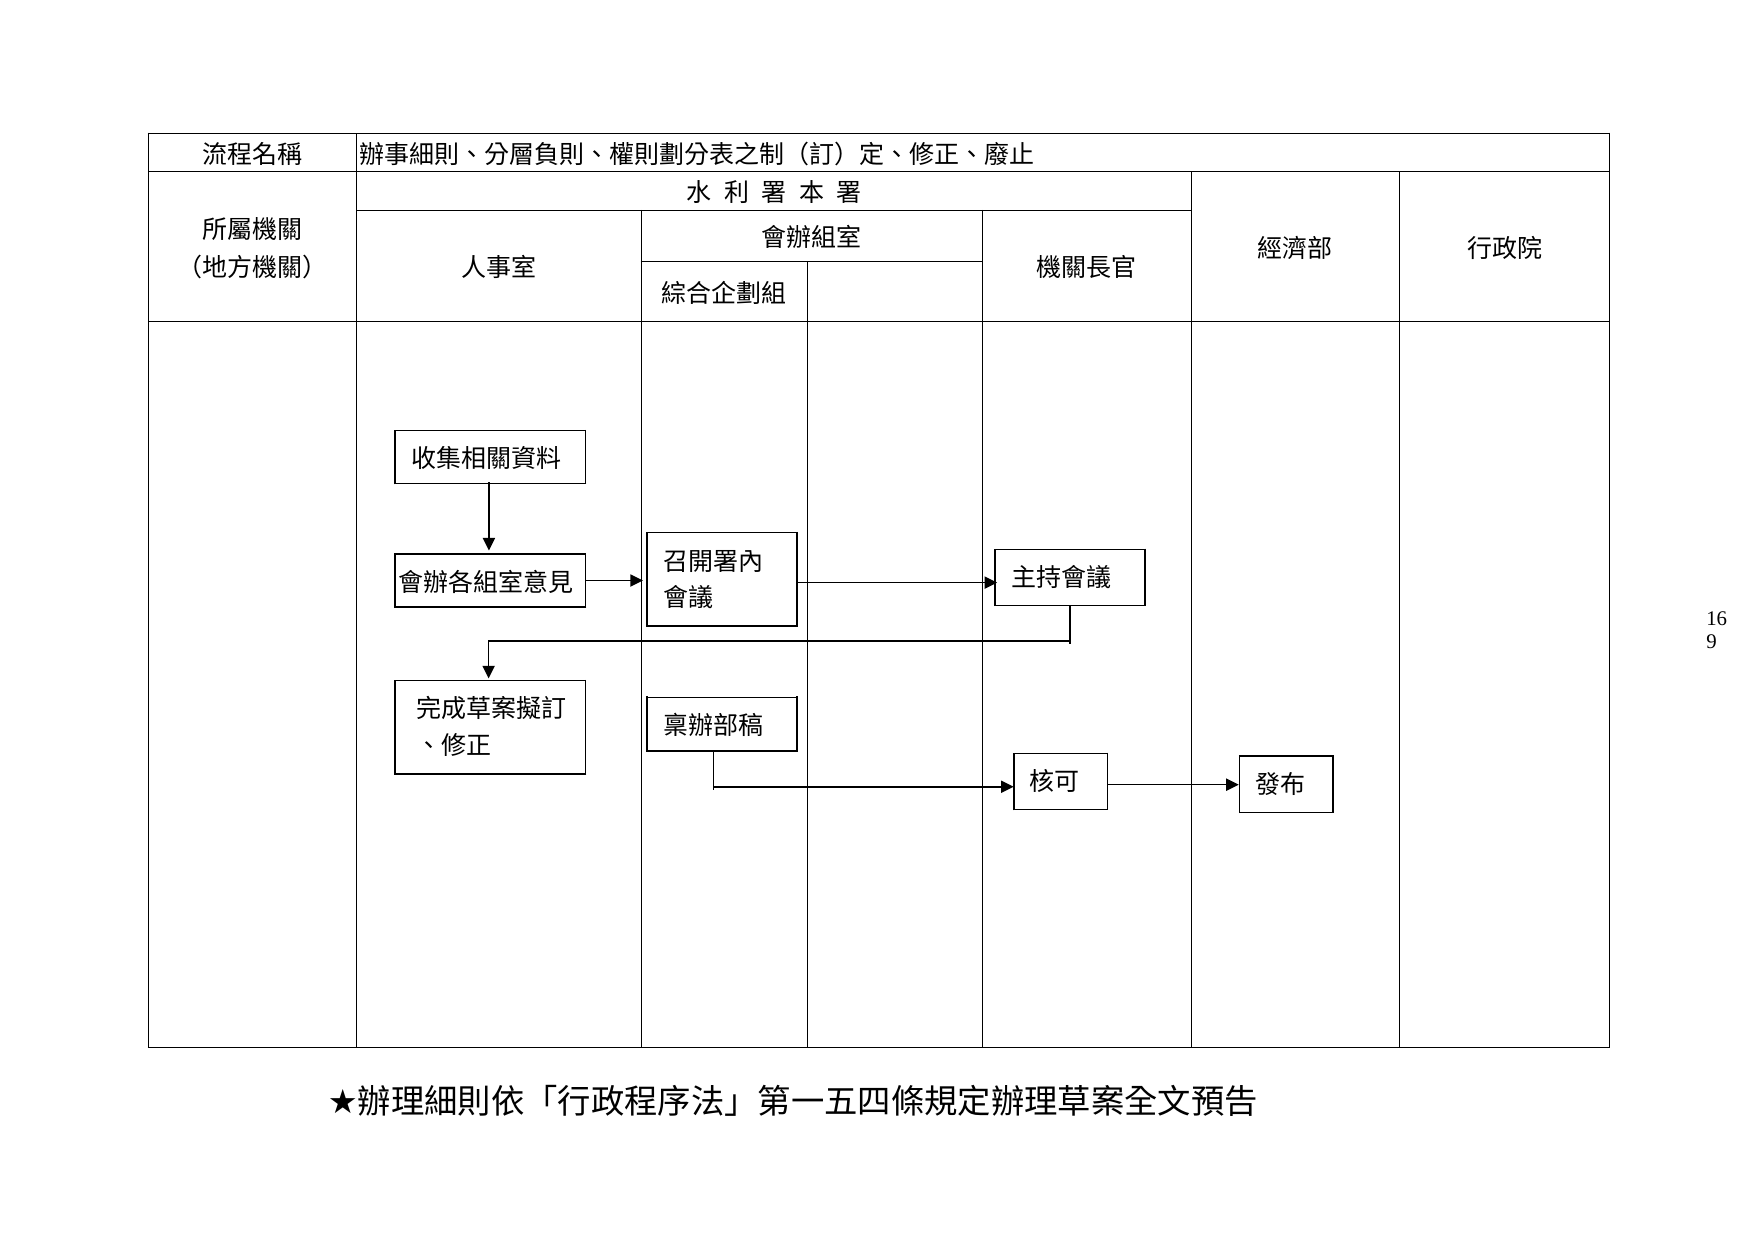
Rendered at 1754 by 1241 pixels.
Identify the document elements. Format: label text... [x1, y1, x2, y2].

table_cell [1400, 322, 1609, 1047]
table_cell [648, 533, 796, 625]
table_cell [983, 322, 1191, 786]
table_cell [1192, 322, 1399, 1047]
table_cell [983, 583, 1069, 640]
table_cell [808, 322, 982, 582]
table_cell [808, 262, 982, 321]
table_cell [996, 550, 1144, 605]
table_cell [648, 698, 796, 750]
table_cell [396, 555, 585, 606]
table_cell [983, 785, 1191, 1047]
table_cell 機關長官 [983, 211, 1191, 321]
table_cell [1240, 757, 1332, 812]
table_cell 水 利 署 本 署 [357, 172, 1191, 210]
table_cell 經濟部 [1192, 172, 1399, 321]
table_cell [357, 322, 641, 1047]
table_cell 所屬機關 （地方機關） [149, 172, 356, 321]
table_cell 綜合企劃組 [642, 262, 807, 321]
table_header 流程名稱 [149, 134, 356, 171]
table_cell [642, 642, 807, 1047]
table_cell [149, 322, 356, 1047]
table_cell 人事室 [357, 211, 641, 321]
table_cell [808, 583, 982, 640]
table_cell [808, 788, 982, 1047]
table_cell 行政院 [1400, 172, 1609, 321]
table_cell [642, 322, 807, 640]
table_cell [808, 642, 982, 786]
text ★辦理細則依「行政程序法」第一五四條規定辦理草案全文預告 [328, 1074, 1329, 1123]
table_header 辦事細則、分層負則、權則劃分表之制（訂）定、修正、廢止 [357, 134, 1609, 171]
table_cell [1015, 754, 1107, 809]
table_cell 會辦組室 [642, 211, 982, 261]
